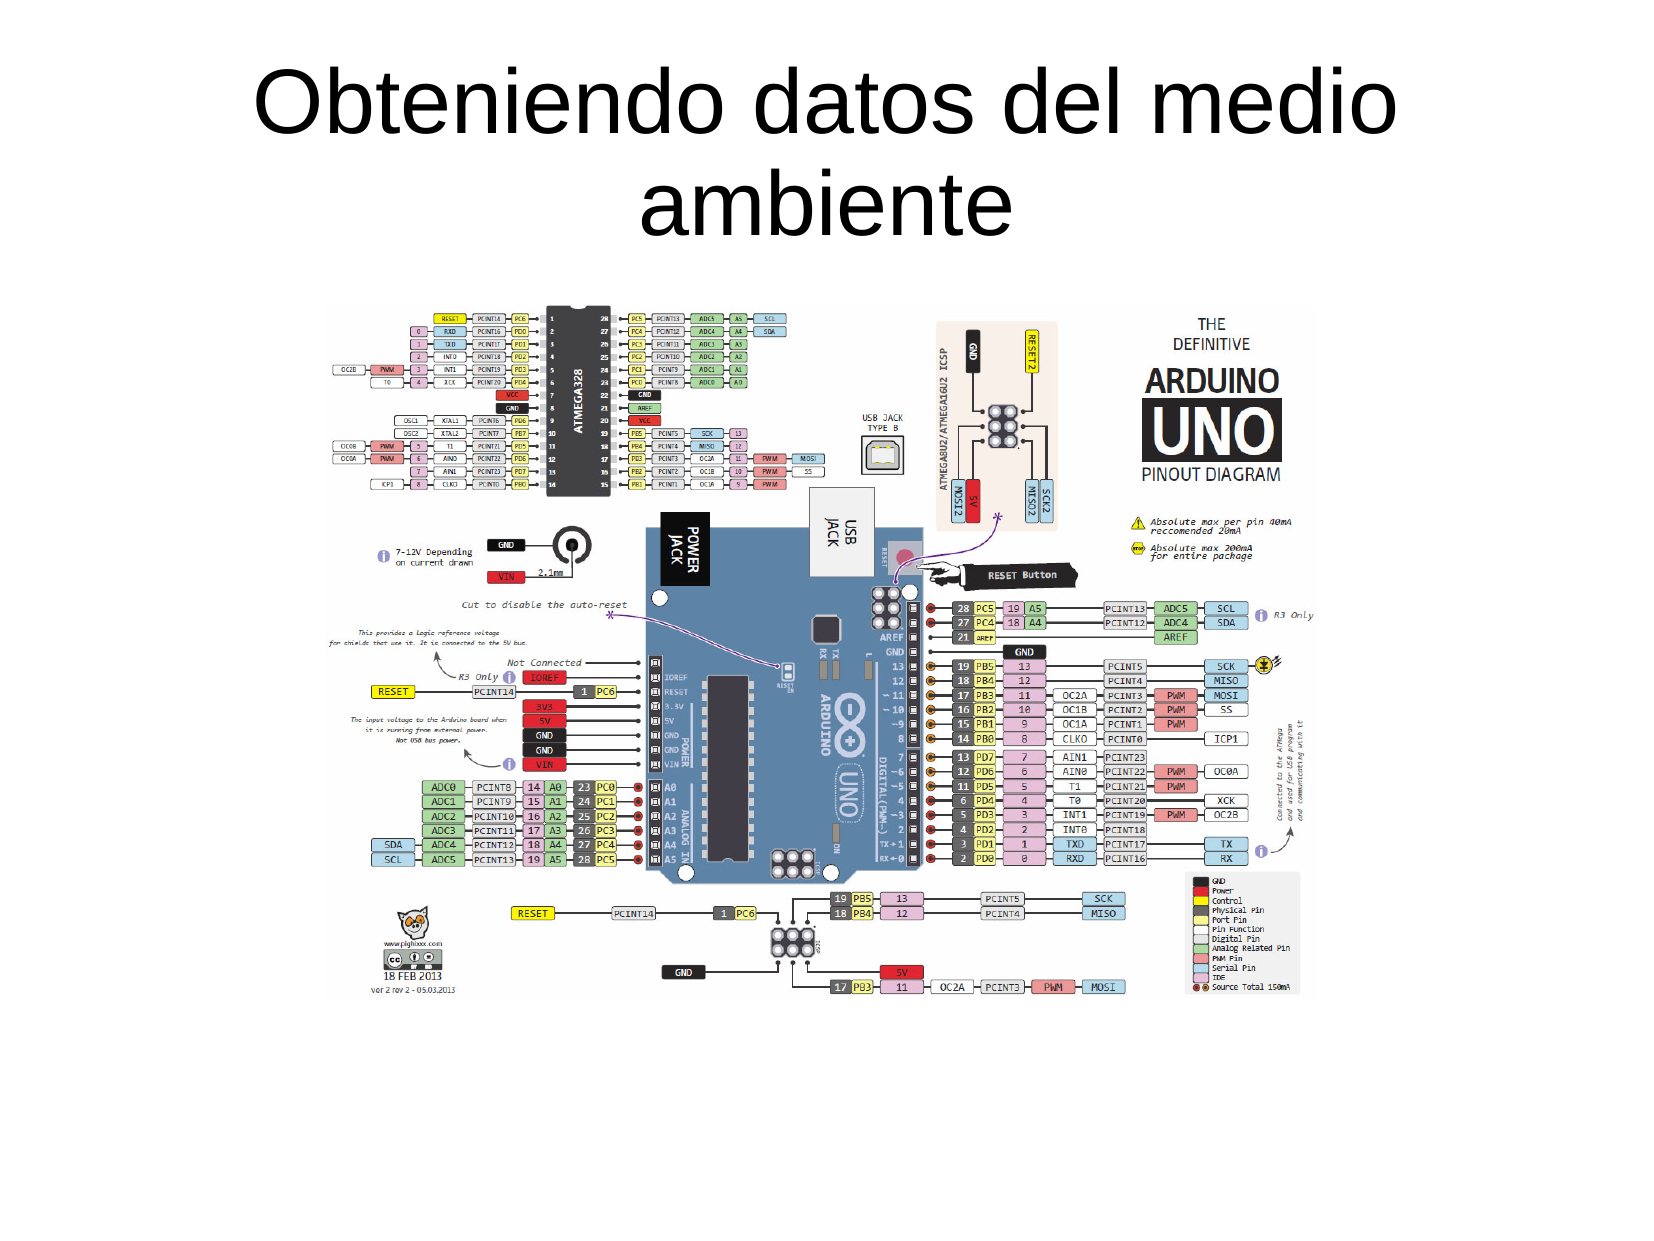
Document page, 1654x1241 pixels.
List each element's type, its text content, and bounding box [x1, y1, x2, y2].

title Obteniendo datos del medio ambiente [82, 49, 1571, 257]
picture [318, 290, 1335, 1010]
